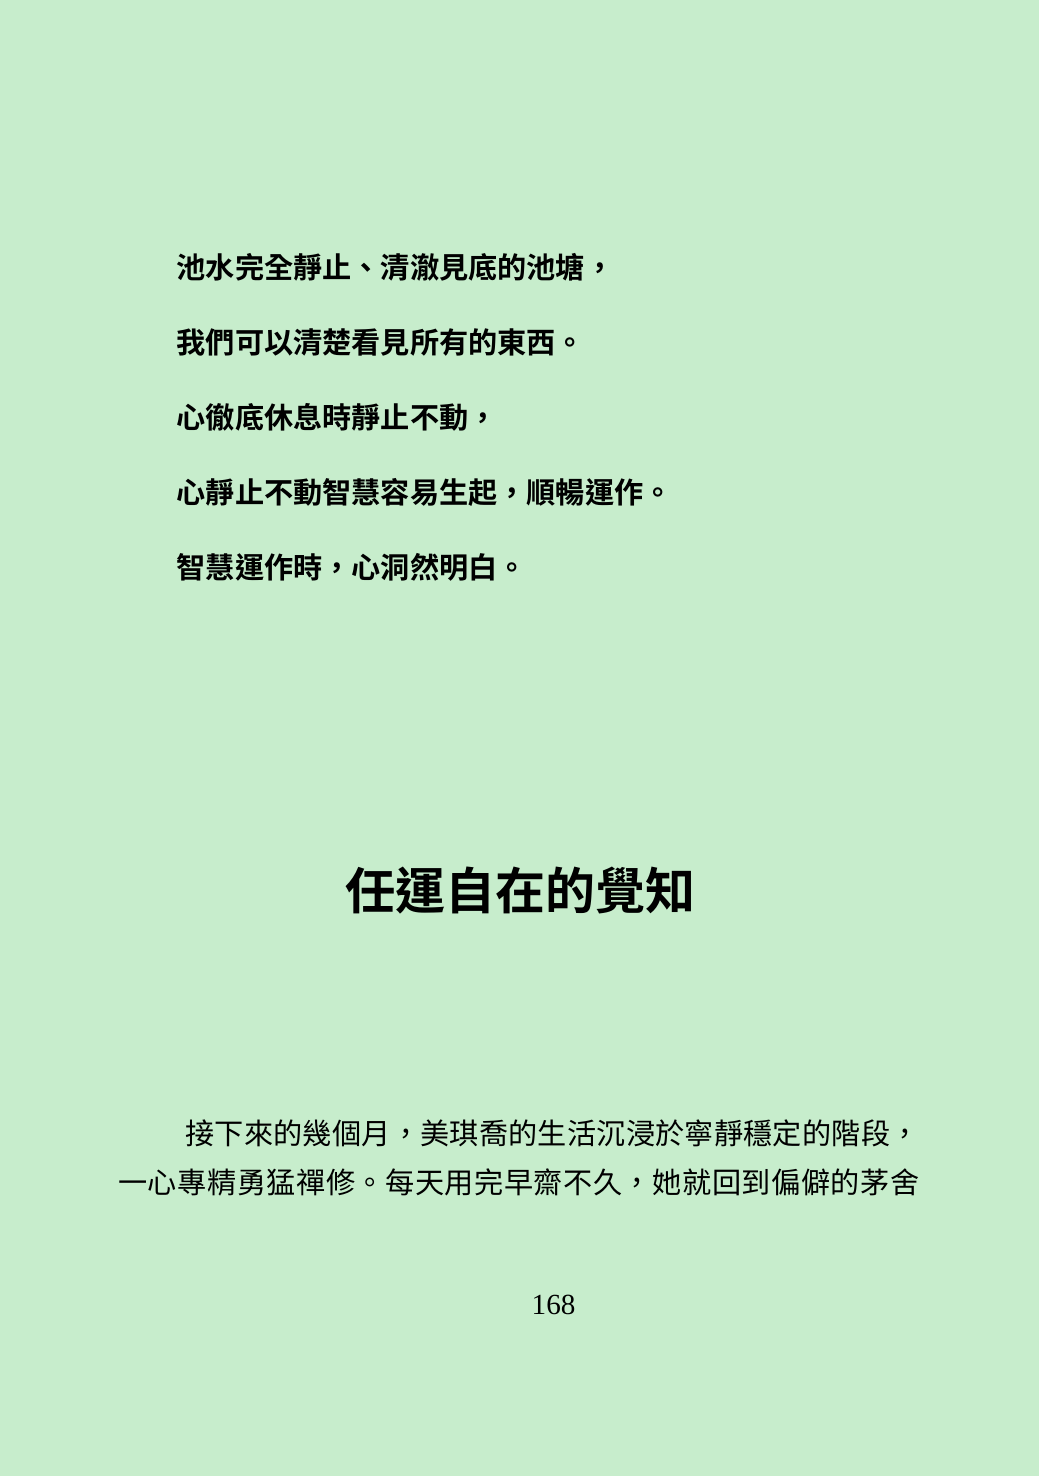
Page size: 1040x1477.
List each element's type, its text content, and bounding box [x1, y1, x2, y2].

text 我們可以清楚看見所有的東西。 [118, 320, 921, 362]
text 智慧運作時，心洞然明白。 [118, 544, 921, 586]
text 心靜止不動智慧容易生起，順暢運作。 [118, 469, 921, 512]
text 池水完全靜止、清澈見底的池塘， [118, 245, 921, 287]
text 心徹底休息時靜止不動， [118, 394, 921, 437]
text 接下來的幾個月，美琪喬的生活沉浸於寧靜穩定的階段，一心專精勇猛禪修。每天用完早齋不久，她就回到偏僻的茅舍 [118, 1111, 921, 1201]
subtitle 任運自在的覺知 [118, 852, 921, 924]
